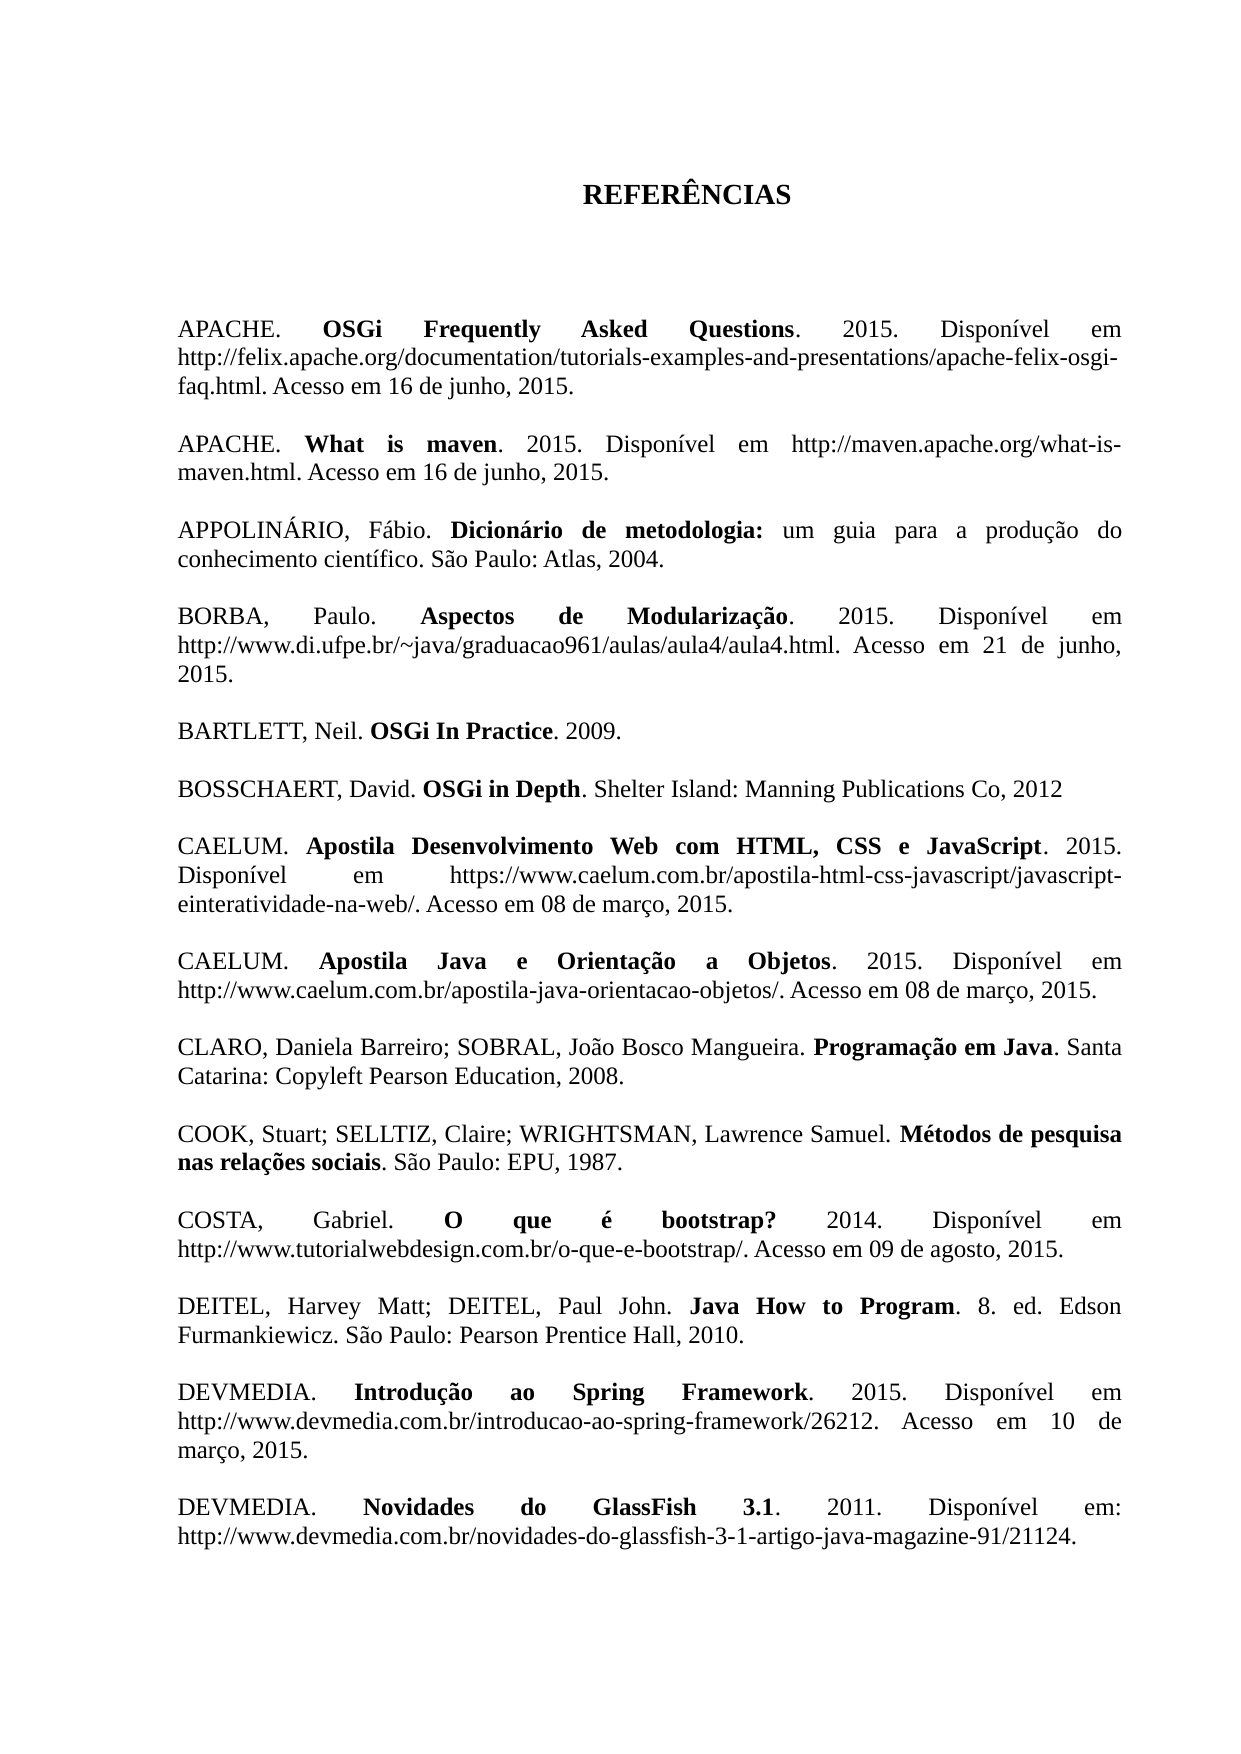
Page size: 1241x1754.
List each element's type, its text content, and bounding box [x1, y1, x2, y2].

text APACHE. OSGi Frequently Asked Questions. 2015. Disponível em http://felix.apache.org/documentation/tutorials-examples-and-presentations/apache-felix-osgi-faq.html. Acesso em 16 de junho, 2015. [177, 314, 1122, 400]
subtitle Referências [215, 177, 1122, 211]
text DEVMEDIA. Introdução ao Spring Framework. 2015. Disponível em http://www.devmedia.com.br/introducao-ao-spring-framework/26212. Acesso em 10 de março, 2015. [177, 1377, 1122, 1464]
text DEVMEDIA. Novidades do GlassFish 3.1. 2011. Disponível em: http://www.devmedia.com.br/novidades-do-glassfish-3-1-artigo-java-magazine-91/21124. [177, 1492, 1122, 1550]
text DEITEL, Harvey Matt; DEITEL, Paul John. Java How to Program. 8. ed. Edson Furmankiewicz. São Paulo: Pearson Prentice Hall, 2010. [177, 1291, 1122, 1349]
text BOSSCHAERT, David. OSGi in Depth. Shelter Island: Manning Publications Co, 2012 [177, 774, 1122, 802]
text CLARO, Daniela Barreiro; SOBRAL, João Bosco Mangueira. Programação em Java. Santa Catarina: Copyleft Pearson Education, 2008. [177, 1032, 1122, 1090]
text APACHE. What is maven. 2015. Disponível em http://maven.apache.org/what-is-maven.html. Acesso em 16 de junho, 2015. [177, 429, 1122, 486]
text BORBA, Paulo. Aspectos de Modularização. 2015. Disponível em http://www.di.ufpe.br/~java/graduacao961/aulas/aula4/aula4.html. Acesso em 21 de junho, 2015. [177, 601, 1122, 687]
text BARTLETT, Neil. OSGi In Practice. 2009. [177, 716, 1122, 745]
text CAELUM. Apostila Java e Orientação a Objetos. 2015. Disponível em http://www.caelum.com.br/apostila-java-orientacao-objetos/. Acesso em 08 de março, 2015. [177, 946, 1122, 1004]
text COOK, Stuart; SELLTIZ, Claire; WRIGHTSMAN, Lawrence Samuel. Métodos de pesquisa nas relações sociais. São Paulo: EPU, 1987. [177, 1119, 1122, 1176]
text APPOLINÁRIO, Fábio. Dicionário de metodologia: um guia para a produção do conhecimento científico. São Paulo: Atlas, 2004. [177, 515, 1122, 572]
text COSTA, Gabriel. O que é bootstrap? 2014. Disponível em http://www.tutorialwebdesign.com.br/o-que-e-bootstrap/. Acesso em 09 de agosto, 2015. [177, 1205, 1122, 1262]
text CAELUM. Apostila Desenvolvimento Web com HTML, CSS e JavaScript. 2015. Disponível em https://www.caelum.com.br/apostila-html-css-javascript/javascript-einteratividade-na-web/. Acesso em 08 de março, 2015. [177, 831, 1122, 917]
